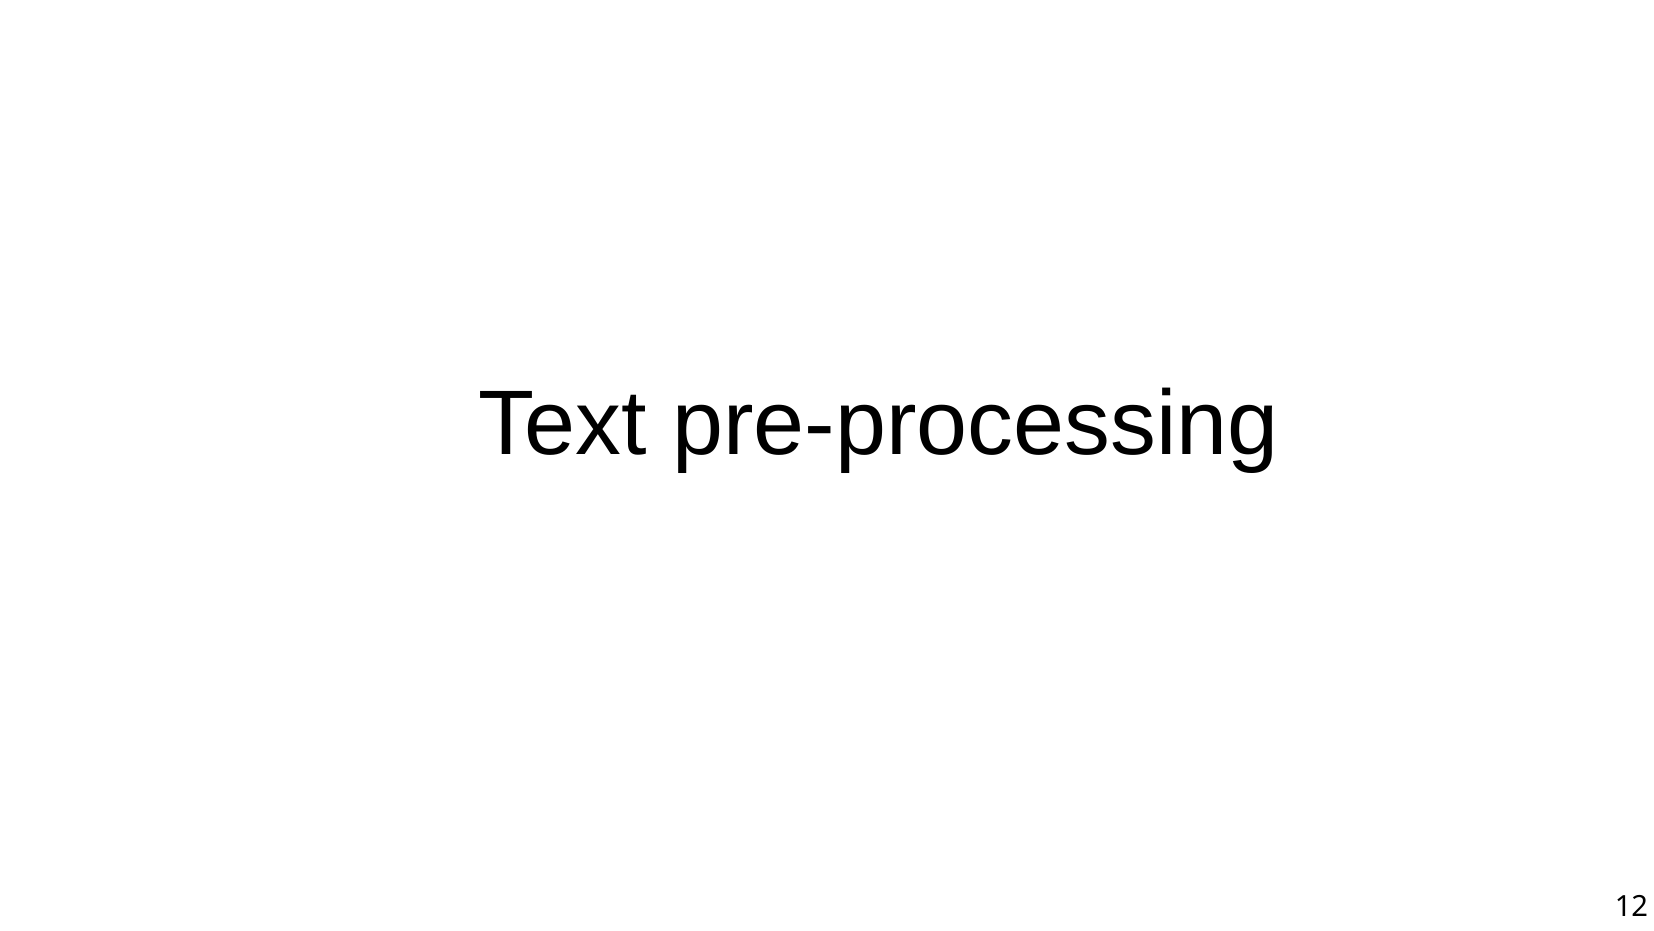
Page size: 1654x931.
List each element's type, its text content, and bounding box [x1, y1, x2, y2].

title Text pre-processing [135, 345, 1624, 501]
